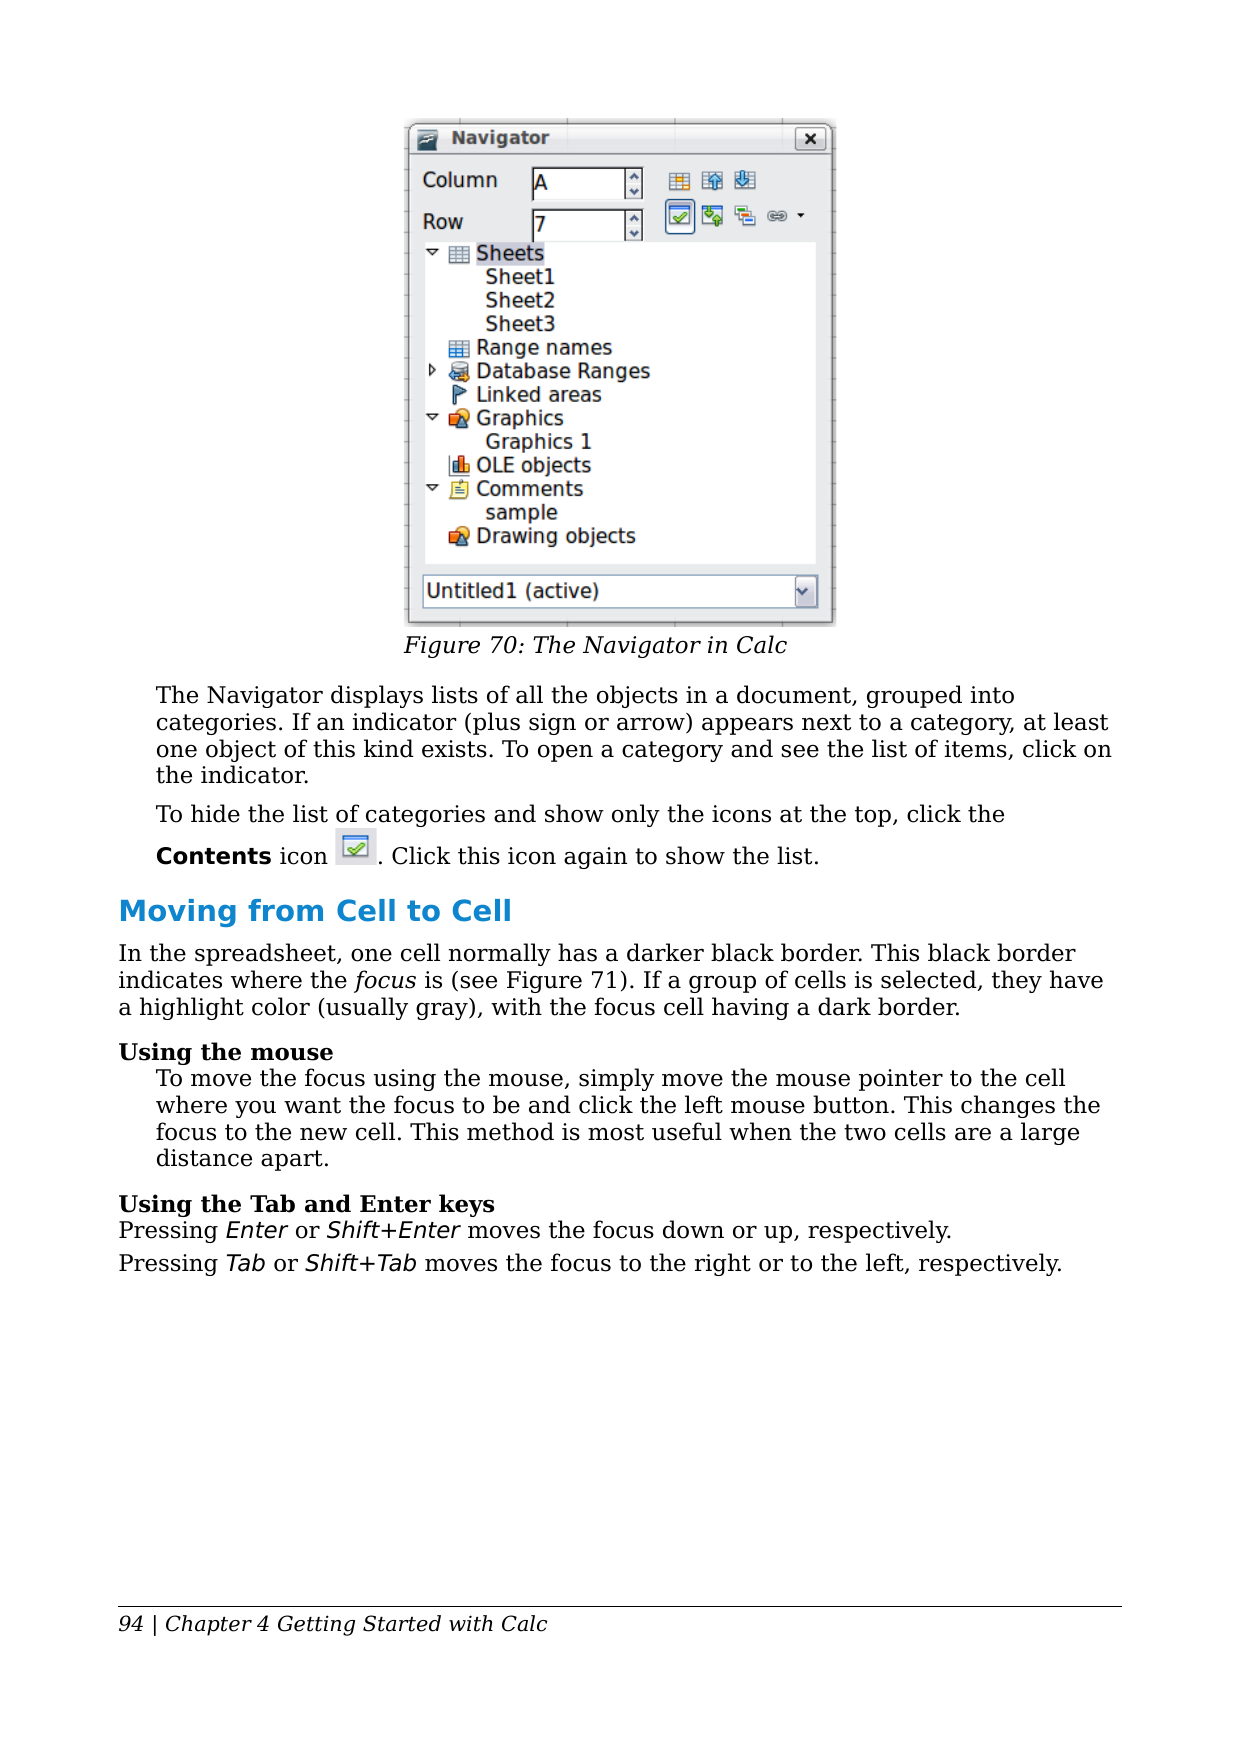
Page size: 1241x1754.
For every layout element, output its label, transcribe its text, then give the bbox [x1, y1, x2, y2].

text Figure 70: The Navigator in Calc [404, 633, 836, 659]
text In the spreadsheet, one cell normally has a darker black border. This black border indicates where the focus is (see Figure 71). If a group of cells is selected, they have a highlight color (usually gray), with the focus cell having a dark border. [118, 940, 1122, 1020]
list Pressing Enter or Shift+Enter moves the focus down or up, respectively. [118, 1218, 1122, 1244]
list Pressing Tab or Shift+Tab moves the focus to the right or to the left, respectively. [118, 1251, 1122, 1277]
text Using the mouse [118, 1039, 1122, 1066]
text To move the focus using the mouse, simply move the mouse pointer to the cell where you want the focus to be and click the left mouse button. This changes the focus to the new cell. This method is most useful when the two cells are a large distance apart. [156, 1066, 1122, 1172]
picture [403, 118, 837, 627]
picture [335, 828, 377, 865]
text Using the Tab and Enter keys [118, 1191, 1122, 1218]
subtitle Moving from Cell to Cell [118, 894, 1122, 928]
text The Navigator displays lists of all the objects in a document, grouped into categories. If an indicator (plus sign or arrow) appears next to a category, at least one object of this kind exists. To open a category and see the list of items, click on the indicator. [156, 682, 1122, 789]
text To hide the list of categories and show only the icons at the top, click the Contents icon . Click this icon again to show the list. [156, 802, 1122, 870]
